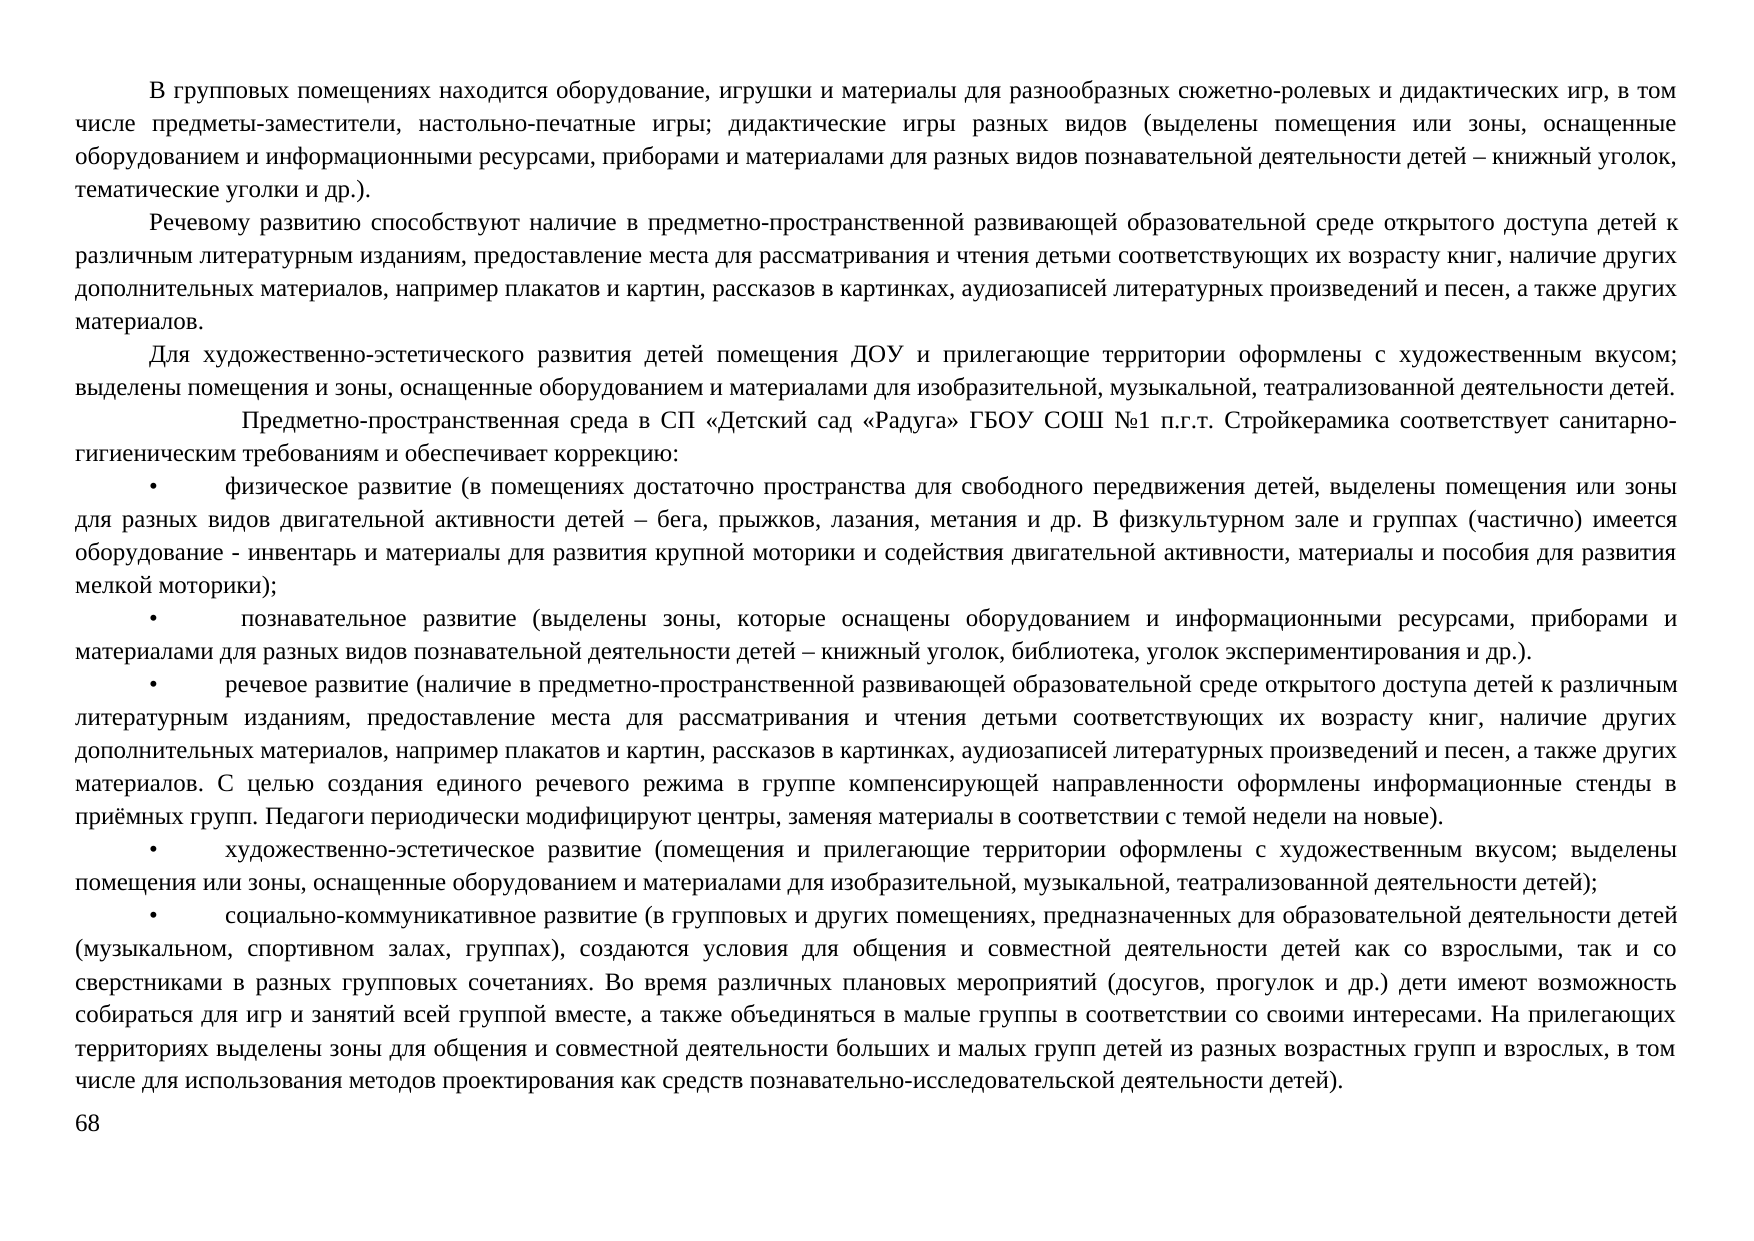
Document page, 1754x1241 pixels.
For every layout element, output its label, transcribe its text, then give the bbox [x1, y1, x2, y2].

text • физическое развитие (в помещениях достаточно пространства для свободного передвижения детей, выделены помещения или зоны для разных видов двигательной активности детей – бега, прыжков, лазания, метания и др. В физкультурном зале и группах (частично) имеется оборудование - инвентарь и материалы для развития крупной моторики и содействия двигательной активности, материалы и пособия для развития мелкой моторики); [75, 471, 1679, 599]
text • социально-коммуникативное развитие (в групповых и других помещениях, предназначенных для образовательной деятельности детей (музыкальном, спортивном залах, группах), создаются условия для общения и совместной деятельности детей как со взрослыми, так и со сверстниками в разных групповых сочетаниях. Во время различных плановых мероприятий (досугов, прогулок и др.) дети имеют возможность собираться для игр и занятий всей группой вместе, а также объединяться в малые группы в соответствии со своими интересами. На прилегающих территориях выделены зоны для общения и совместной деятельности больших и малых групп детей из разных возрастных групп и взрослых, в том числе для использования методов проектирования как средств познавательно-исследовательской деятельности детей). [75, 901, 1679, 1094]
text • речевое развитие (наличие в предметно-пространственной развивающей образовательной среде открытого доступа детей к различным литературным изданиям, предоставление места для рассматривания и чтения детьми соответствующих их возрасту книг, наличие других дополнительных материалов, например плакатов и картин, рассказов в картинках, аудиозаписей литературных произведений и песен, а также других материалов. С целью создания единого речевого режима в группе компенсирующей направленности оформлены информационные стенды в приёмных групп. Педагоги периодически модифицируют центры, заменяя материалы в соответствии с темой недели на новые). [75, 669, 1679, 830]
text • художественно-эстетическое развитие (помещения и прилегающие территории оформлены с художественным вкусом; выделены помещения или зоны, оснащенные оборудованием и материалами для изобразительной, музыкальной, театрализованной деятельности детей); [75, 834, 1679, 896]
text • познавательное развитие (выделены зоны, которые оснащены оборудованием и информационными ресурсами, приборами и материалами для разных видов познавательной деятельности детей – книжный уголок, библиотека, уголок экспериментирования и др.). [75, 603, 1679, 665]
text Для художественно-эстетического развития детей помещения ДОУ и прилегающие территории оформлены с художественным вкусом; выделены помещения и зоны, оснащенные оборудованием и материалами для изобразительной, музыкальной, театрализованной деятельности детей. [75, 339, 1679, 401]
text Предметно-пространственная среда в СП «Детский сад «Радуга» ГБОУ СОШ №1 п.г.т. Стройкерамика соответствует санитарно-гигиеническим требованиям и обеспечивает коррекцию: [75, 405, 1679, 467]
text В групповых помещениях находится оборудование, игрушки и материалы для разнообразных сюжетно-ролевых и дидактических игр, в том числе предметы-заместители, настольно-печатные игры; дидактические игры разных видов (выделены помещения или зоны, оснащенные оборудованием и информационными ресурсами, приборами и материалами для разных видов познавательной деятельности детей – книжный уголок, тематические уголки и др.). [75, 75, 1679, 203]
text Речевому развитию способствуют наличие в предметно-пространственной развивающей образовательной среде открытого доступа детей к различным литературным изданиям, предоставление места для рассматривания и чтения детьми соответствующих их возрасту книг, наличие других дополнительных материалов, например плакатов и картин, рассказов в картинках, аудиозаписей литературных произведений и песен, а также других материалов. [75, 207, 1679, 335]
